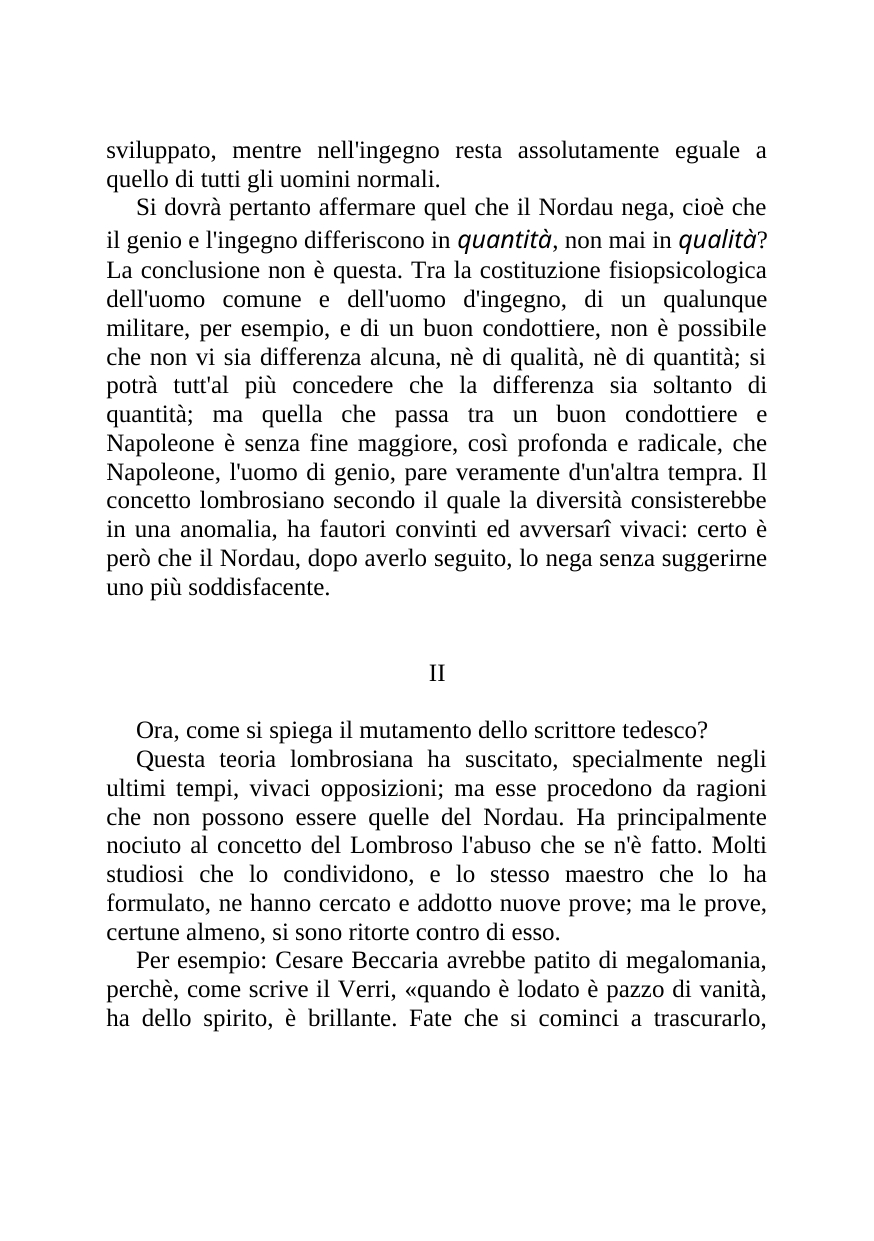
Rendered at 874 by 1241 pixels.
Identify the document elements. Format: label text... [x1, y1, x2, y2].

text II [106, 658, 768, 687]
text Si dovrà pertanto affermare quel che il Nordau nega, cioè che il genio e l'ingegno differiscono in quantità, non mai in qualità? La conclusione non è questa. Tra la costituzione fisiopsicologica dell'uomo comune e dell'uomo d'ingegno, di un qualunque militare, per esempio, e di un buon condottiere, non è possibile che non vi sia differenza alcuna, nè di qualità, nè di quantità; si potrà tutt'al più concedere che la differenza sia soltanto di quantità; ma quella che passa tra un buon condottiere e Napoleone è senza fine maggiore, così profonda e radicale, che Napoleone, l'uomo di genio, pare veramente d'un'altra tempra. Il concetto lombrosiano secondo il quale la diversità consisterebbe in una anomalia, ha fautori convinti ed avversarî vivaci: certo è però che il Nordau, dopo averlo seguito, lo nega senza suggerirne uno più soddisfacente. [106, 192, 768, 600]
text sviluppato, mentre nell'ingegno resta assolutamente eguale a quello di tutti gli uomini normali. [106, 135, 768, 192]
text Per esempio: Cesare Beccaria avrebbe patito di megalomania, perchè, come scrive il Verri, «quando è lodato è pazzo di vanità, ha dello spirito, è brillante. Fate che si cominci a trascurarlo, [106, 945, 768, 1032]
text Ora, come si spiega il mutamento dello scrittore tedesco? [106, 715, 768, 744]
text Questa teoria lombrosiana ha suscitato, specialmente negli ultimi tempi, vivaci opposizioni; ma esse procedono da ragioni che non possono essere quelle del Nordau. Ha principalmente nociuto al concetto del Lombroso l'abuso che se n'è fatto. Molti studiosi che lo condividono, e lo stesso maestro che lo ha formulato, ne hanno cercato e addotto nuove prove; ma le prove, certune almeno, si sono ritorte contro di esso. [106, 744, 768, 945]
